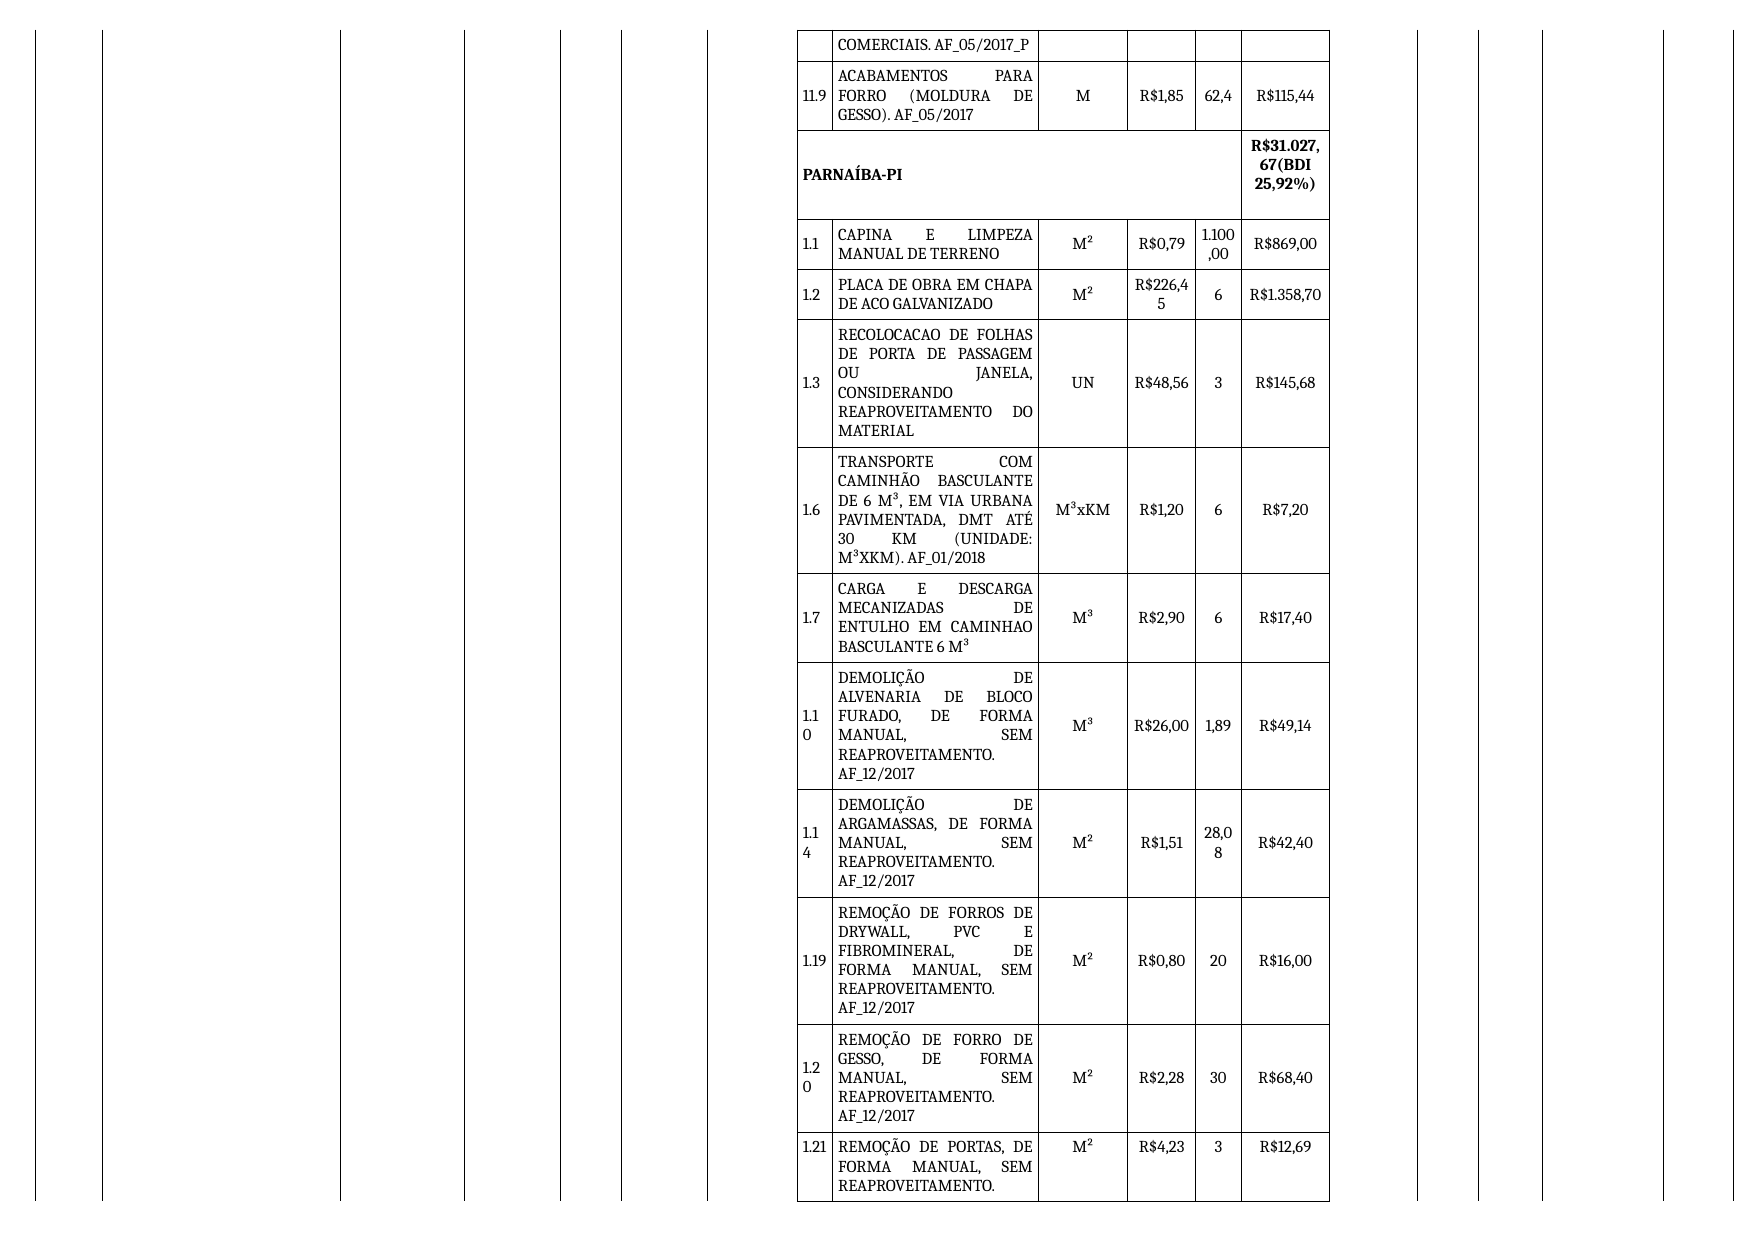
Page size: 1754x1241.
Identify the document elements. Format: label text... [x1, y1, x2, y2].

table_cell 11.9 [798, 62, 832, 130]
table_cell [1418, 573, 1478, 662]
table_cell UN [1039, 320, 1127, 446]
table_cell M³xKM [1039, 448, 1127, 573]
table_cell [341, 61, 464, 130]
table_cell [465, 319, 560, 446]
table_cell [1418, 130, 1478, 219]
table_cell [465, 662, 560, 789]
table_cell 1.7 [798, 574, 832, 662]
table_cell [1543, 130, 1663, 219]
table_cell [103, 61, 340, 130]
table_cell [561, 61, 621, 130]
table_cell [103, 662, 340, 789]
table_cell 30 [1196, 1025, 1241, 1132]
table_cell [341, 573, 464, 662]
table_cell [1664, 789, 1733, 897]
table_cell RECOLOCACAO DE FOLHAS DE PORTA DE PASSAGEM OU JANELA, CONSIDERANDO REAPROVEITAMENTO DO MATERIAL [833, 320, 1038, 446]
table_cell R$0,79 [1128, 220, 1195, 269]
table_cell M² [1039, 220, 1127, 269]
table_cell 1.14 [798, 790, 832, 897]
table_cell [465, 897, 560, 1024]
table_cell [708, 269, 797, 319]
table_cell [36, 789, 102, 897]
table_cell [622, 219, 707, 269]
table_cell [622, 789, 707, 897]
table_cell [708, 789, 797, 897]
table_cell [36, 662, 102, 789]
table_cell [708, 897, 797, 1024]
table_cell R$2,90 [1128, 574, 1195, 662]
table_cell [622, 1024, 707, 1132]
table_cell [1330, 662, 1417, 789]
table_cell R$2,28 [1128, 1025, 1195, 1132]
table_cell [1418, 219, 1478, 269]
table_cell [341, 30, 464, 61]
table_cell R$1,85 [1128, 62, 1195, 130]
table_cell M³ [1039, 574, 1127, 662]
table_cell [708, 446, 797, 573]
table_cell [622, 573, 707, 662]
table_cell [341, 789, 464, 897]
table_cell [708, 1132, 797, 1201]
table_cell R$68,40 [1242, 1025, 1329, 1132]
table_cell [561, 573, 621, 662]
table_cell [465, 1024, 560, 1132]
table_cell [1664, 219, 1733, 269]
table_cell [622, 897, 707, 1024]
table_cell [561, 1024, 621, 1132]
table_cell [1479, 130, 1542, 219]
table_cell [1479, 446, 1542, 573]
table_cell [465, 446, 560, 573]
table_cell CAPINA E LIMPEZA MANUAL DE TERRENO [833, 220, 1038, 269]
table_cell [561, 446, 621, 573]
table_cell 20 [1196, 898, 1241, 1024]
table_cell [1664, 446, 1733, 573]
table_cell [1664, 1024, 1733, 1132]
table_cell [1330, 61, 1417, 130]
table_cell [1479, 897, 1542, 1024]
table_cell 3 [1196, 1133, 1241, 1201]
table_cell [1664, 269, 1733, 319]
table_cell 1.21 [798, 1133, 832, 1201]
table_cell [341, 130, 464, 219]
table_cell 6 [1196, 574, 1241, 662]
table_cell [465, 269, 560, 319]
table_cell [1330, 319, 1417, 446]
table_cell [103, 1024, 340, 1132]
table_cell [103, 446, 340, 573]
table_cell R$49,14 [1242, 663, 1329, 789]
table_cell [1543, 662, 1663, 789]
table_cell 1.1 [798, 220, 832, 269]
table_cell [1128, 31, 1195, 61]
table_cell [1479, 573, 1542, 662]
table_cell R$16,00 [1242, 898, 1329, 1024]
table_cell [1039, 31, 1127, 61]
table_cell R$869,00 [1242, 220, 1329, 269]
table_cell [1418, 30, 1478, 61]
table_cell COMERCIAIS. AF_05/2017_P [833, 31, 1038, 61]
table_cell [36, 30, 102, 61]
table_cell REMOÇÃO DE PORTAS, DE FORMA MANUAL, SEM REAPROVEITAMENTO. [833, 1133, 1038, 1201]
table_cell M³ [1039, 663, 1127, 789]
table_cell R$42,40 [1242, 790, 1329, 897]
table_cell [103, 130, 340, 219]
table_cell [103, 573, 340, 662]
table_cell [36, 1132, 102, 1201]
table_cell M [1039, 62, 1127, 130]
table_cell M² [1039, 1133, 1127, 1201]
table_cell [708, 662, 797, 789]
table_cell [1664, 1132, 1733, 1201]
table_cell TRANSPORTE COM CAMINHÃO BASCULANTE DE 6 M³, EM VIA URBANA PAVIMENTADA, DMT ATÉ 30 KM (UNIDADE: M³XKM). AF_01/2018 [833, 448, 1038, 573]
table_cell 1.2 [798, 270, 832, 319]
table_cell [1479, 61, 1542, 130]
table_cell [622, 1132, 707, 1201]
table_cell [1196, 31, 1241, 61]
table_cell [1418, 319, 1478, 446]
table_cell [1330, 130, 1417, 219]
table_cell [622, 319, 707, 446]
table_cell [341, 1132, 464, 1201]
table_cell REMOÇÃO DE FORROS DE DRYWALL, PVC E FIBROMINERAL, DE FORMA MANUAL, SEM REAPROVEITAMENTO. AF_12/2017 [833, 898, 1038, 1024]
table_cell R$26,00 [1128, 663, 1195, 789]
table_cell [341, 319, 464, 446]
table_cell DEMOLIÇÃO DE ALVENARIA DE BLOCO FURADO, DE FORMA MANUAL, SEM REAPROVEITAMENTO. AF_12/2017 [833, 663, 1038, 789]
table_cell [341, 446, 464, 573]
table_cell [341, 219, 464, 269]
table_cell [1543, 446, 1663, 573]
table_cell [36, 1024, 102, 1132]
table_cell 1.6 [798, 448, 832, 573]
table_cell [708, 61, 797, 130]
table_cell [1479, 30, 1542, 61]
table_cell [1330, 573, 1417, 662]
table_cell [1543, 30, 1663, 61]
table_cell R$1,51 [1128, 790, 1195, 897]
table_cell [1479, 269, 1542, 319]
table_cell [1543, 1024, 1663, 1132]
table_cell [1330, 30, 1417, 61]
table_cell [1330, 897, 1417, 1024]
table_cell [103, 319, 340, 446]
table_cell [622, 61, 707, 130]
table_cell [1418, 1132, 1478, 1201]
table_cell [36, 319, 102, 446]
table_cell [1664, 30, 1733, 61]
table_cell ACABAMENTOS PARA FORRO (MOLDURA DE GESSO). AF_05/2017 [833, 62, 1038, 130]
table_cell [1543, 319, 1663, 446]
table_cell [622, 30, 707, 61]
table_cell R$145,68 [1242, 320, 1329, 446]
table_cell [103, 219, 340, 269]
table_cell [1543, 1132, 1663, 1201]
table_cell 1.20 [798, 1025, 832, 1132]
table_cell [36, 897, 102, 1024]
table_cell [1330, 269, 1417, 319]
table_cell [622, 446, 707, 573]
table_cell M² [1039, 270, 1127, 319]
table_cell [798, 31, 832, 61]
table_cell PLACA DE OBRA EM CHAPA DE ACO GALVANIZADO [833, 270, 1038, 319]
table_cell [1418, 662, 1478, 789]
table_cell [561, 319, 621, 446]
table_cell R$115,44 [1242, 62, 1329, 130]
table_cell [1330, 219, 1417, 269]
table_cell [465, 130, 560, 219]
table_cell [1479, 1132, 1542, 1201]
table_cell [1664, 319, 1733, 446]
table_cell [341, 897, 464, 1024]
table_cell 62,4 [1196, 62, 1241, 130]
table_cell [561, 897, 621, 1024]
table_cell R$12,69 [1242, 1133, 1329, 1201]
table_cell [561, 269, 621, 319]
table_cell [103, 789, 340, 897]
table_cell M² [1039, 790, 1127, 897]
table_cell [1479, 319, 1542, 446]
table_cell [1479, 789, 1542, 897]
table_cell [103, 30, 340, 61]
table_cell [1418, 789, 1478, 897]
table_cell [341, 269, 464, 319]
table_cell [1664, 130, 1733, 219]
table_cell [465, 30, 560, 61]
table_cell 6 [1196, 448, 1241, 573]
table_cell R$7,20 [1242, 448, 1329, 573]
table_cell [1664, 662, 1733, 789]
table_cell [1479, 219, 1542, 269]
table_cell REMOÇÃO DE FORRO DE GESSO, DE FORMA MANUAL, SEM REAPROVEITAMENTO. AF_12/2017 [833, 1025, 1038, 1132]
table_cell [1664, 897, 1733, 1024]
table_cell R$4,23 [1128, 1133, 1195, 1201]
table_cell [103, 269, 340, 319]
table_cell [1418, 269, 1478, 319]
table_cell [103, 1132, 340, 1201]
table_cell [561, 789, 621, 897]
table_cell R$0,80 [1128, 898, 1195, 1024]
table_cell [1418, 446, 1478, 573]
table_cell [465, 789, 560, 897]
table_cell R$226,45 [1128, 270, 1195, 319]
table_cell 1,89 [1196, 663, 1241, 789]
table_cell R$1.358,70 [1242, 270, 1329, 319]
table_cell [1418, 1024, 1478, 1132]
table_cell PARNAÍBA-PI [798, 131, 1241, 219]
table_cell [708, 130, 797, 219]
table_cell [1418, 897, 1478, 1024]
table_cell 1.19 [798, 898, 832, 1024]
table_cell [465, 219, 560, 269]
table_cell [1418, 61, 1478, 130]
table_cell 1.3 [798, 320, 832, 446]
table_cell [622, 662, 707, 789]
table_cell [341, 662, 464, 789]
table_cell [465, 1132, 560, 1201]
table_cell [708, 219, 797, 269]
table_cell [1664, 61, 1733, 130]
table_cell 6 [1196, 270, 1241, 319]
table_cell [1543, 789, 1663, 897]
table_cell [622, 130, 707, 219]
table_cell [561, 662, 621, 789]
table_cell [36, 573, 102, 662]
table_cell 28,08 [1196, 790, 1241, 897]
table_cell [1543, 897, 1663, 1024]
table_cell [708, 1024, 797, 1132]
table_cell [36, 269, 102, 319]
table_cell [561, 30, 621, 61]
table_cell R$17,40 [1242, 574, 1329, 662]
table_cell [1330, 446, 1417, 573]
table_cell [36, 130, 102, 219]
table_cell [465, 61, 560, 130]
table_cell 1.100,00 [1196, 220, 1241, 269]
table_cell M² [1039, 1025, 1127, 1132]
table_cell [708, 30, 797, 61]
table_cell CARGA E DESCARGA MECANIZADAS DE ENTULHO EM CAMINHAO BASCULANTE 6 M³ [833, 574, 1038, 662]
table_cell [622, 269, 707, 319]
table_cell [708, 573, 797, 662]
table_cell [465, 573, 560, 662]
table_cell 3 [1196, 320, 1241, 446]
table_cell R$48,56 [1128, 320, 1195, 446]
table_cell [1330, 1132, 1417, 1201]
table_cell [36, 61, 102, 130]
table_cell [561, 219, 621, 269]
table_cell [708, 319, 797, 446]
table_cell [1242, 31, 1329, 61]
table_cell [36, 446, 102, 573]
table_cell [103, 897, 340, 1024]
table_cell [341, 1024, 464, 1132]
table_cell [1543, 219, 1663, 269]
table_cell M² [1039, 898, 1127, 1024]
table_cell 1.10 [798, 663, 832, 789]
table_cell [561, 1132, 621, 1201]
table_cell DEMOLIÇÃO DE ARGAMASSAS, DE FORMA MANUAL, SEM REAPROVEITAMENTO. AF_12/2017 [833, 790, 1038, 897]
table_cell [1479, 1024, 1542, 1132]
table_cell [1664, 573, 1733, 662]
table_cell R$31.027,67(BDI 25,92%) [1242, 131, 1329, 219]
table_cell [36, 219, 102, 269]
table_cell [1330, 1024, 1417, 1132]
table_cell [1330, 789, 1417, 897]
table_cell [1543, 573, 1663, 662]
table_cell [1479, 662, 1542, 789]
table_cell R$1,20 [1128, 448, 1195, 573]
table_cell [1543, 269, 1663, 319]
table_cell [1543, 61, 1663, 130]
table_cell [561, 130, 621, 219]
